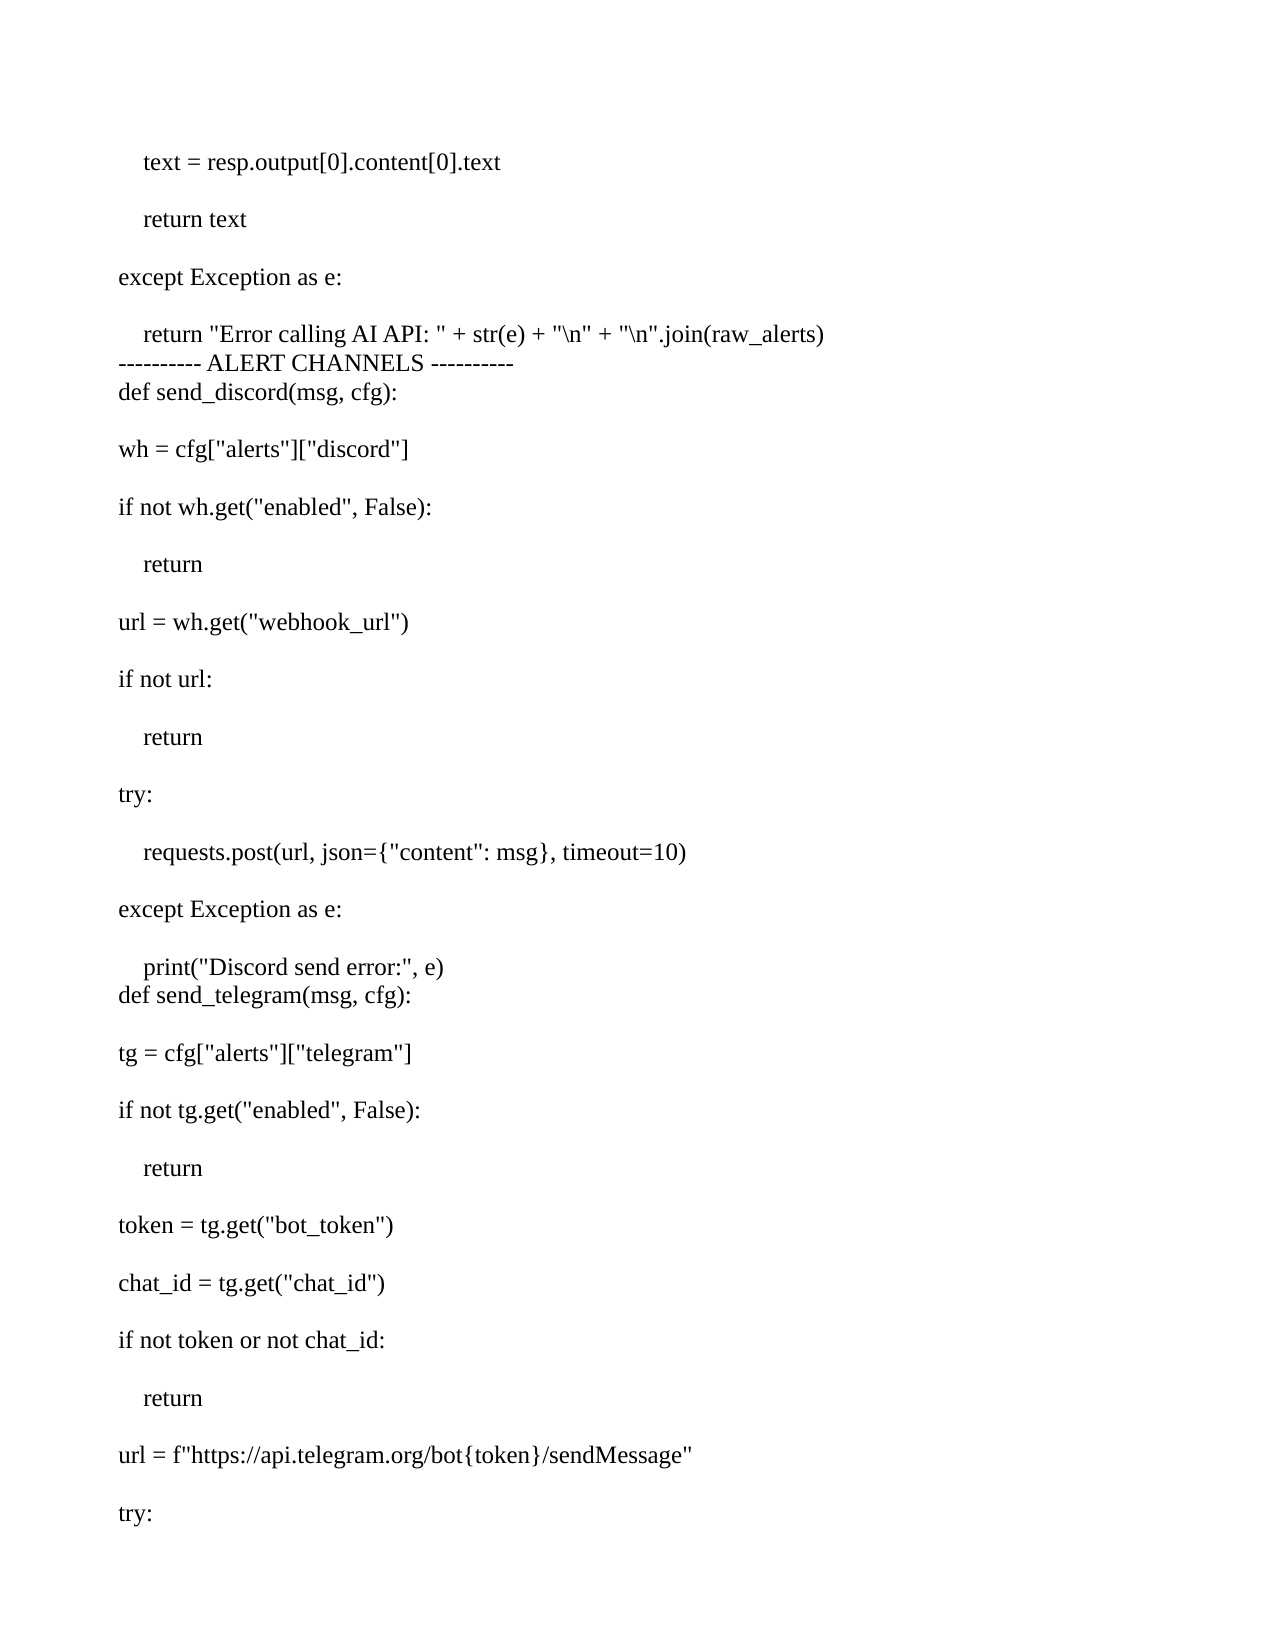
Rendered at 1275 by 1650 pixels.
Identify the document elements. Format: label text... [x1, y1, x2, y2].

text tg = cfg["alerts"]["telegram"] [118, 1038, 1157, 1067]
text if not tg.get("enabled", False): [118, 1096, 1157, 1124]
text return [118, 549, 1157, 578]
text url = f"https://api.telegram.org/bot{token}/sendMessage" [118, 1441, 1157, 1469]
text except Exception as e: [118, 894, 1157, 923]
text if not wh.get("enabled", False): [118, 492, 1157, 521]
text if not url: [118, 664, 1157, 693]
text chat_id = tg.get("chat_id") [118, 1268, 1157, 1297]
text def send_discord(msg, cfg): [118, 377, 1157, 406]
text def send_telegram(msg, cfg): [118, 981, 1157, 1009]
text wh = cfg["alerts"]["discord"] [118, 434, 1157, 463]
text try: [118, 779, 1157, 808]
text return "Error calling AI API: " + str(e) + "\n" + "\n".join(raw_alerts) [118, 319, 1157, 348]
text ---------- ALERT CHANNELS ---------- [118, 348, 1157, 377]
text if not token or not chat_id: [118, 1326, 1157, 1354]
text return [118, 1153, 1157, 1182]
text return text [118, 204, 1157, 233]
text print("Discord send error:", e) [118, 952, 1157, 981]
text return [118, 722, 1157, 751]
text return [118, 1383, 1157, 1412]
text requests.post(url, json={"content": msg}, timeout=10) [118, 837, 1157, 866]
text token = tg.get("bot_token") [118, 1211, 1157, 1239]
text url = wh.get("webhook_url") [118, 607, 1157, 636]
text except Exception as e: [118, 262, 1157, 291]
text try: [118, 1498, 1157, 1527]
text text = resp.output[0].content[0].text [118, 147, 1157, 176]
